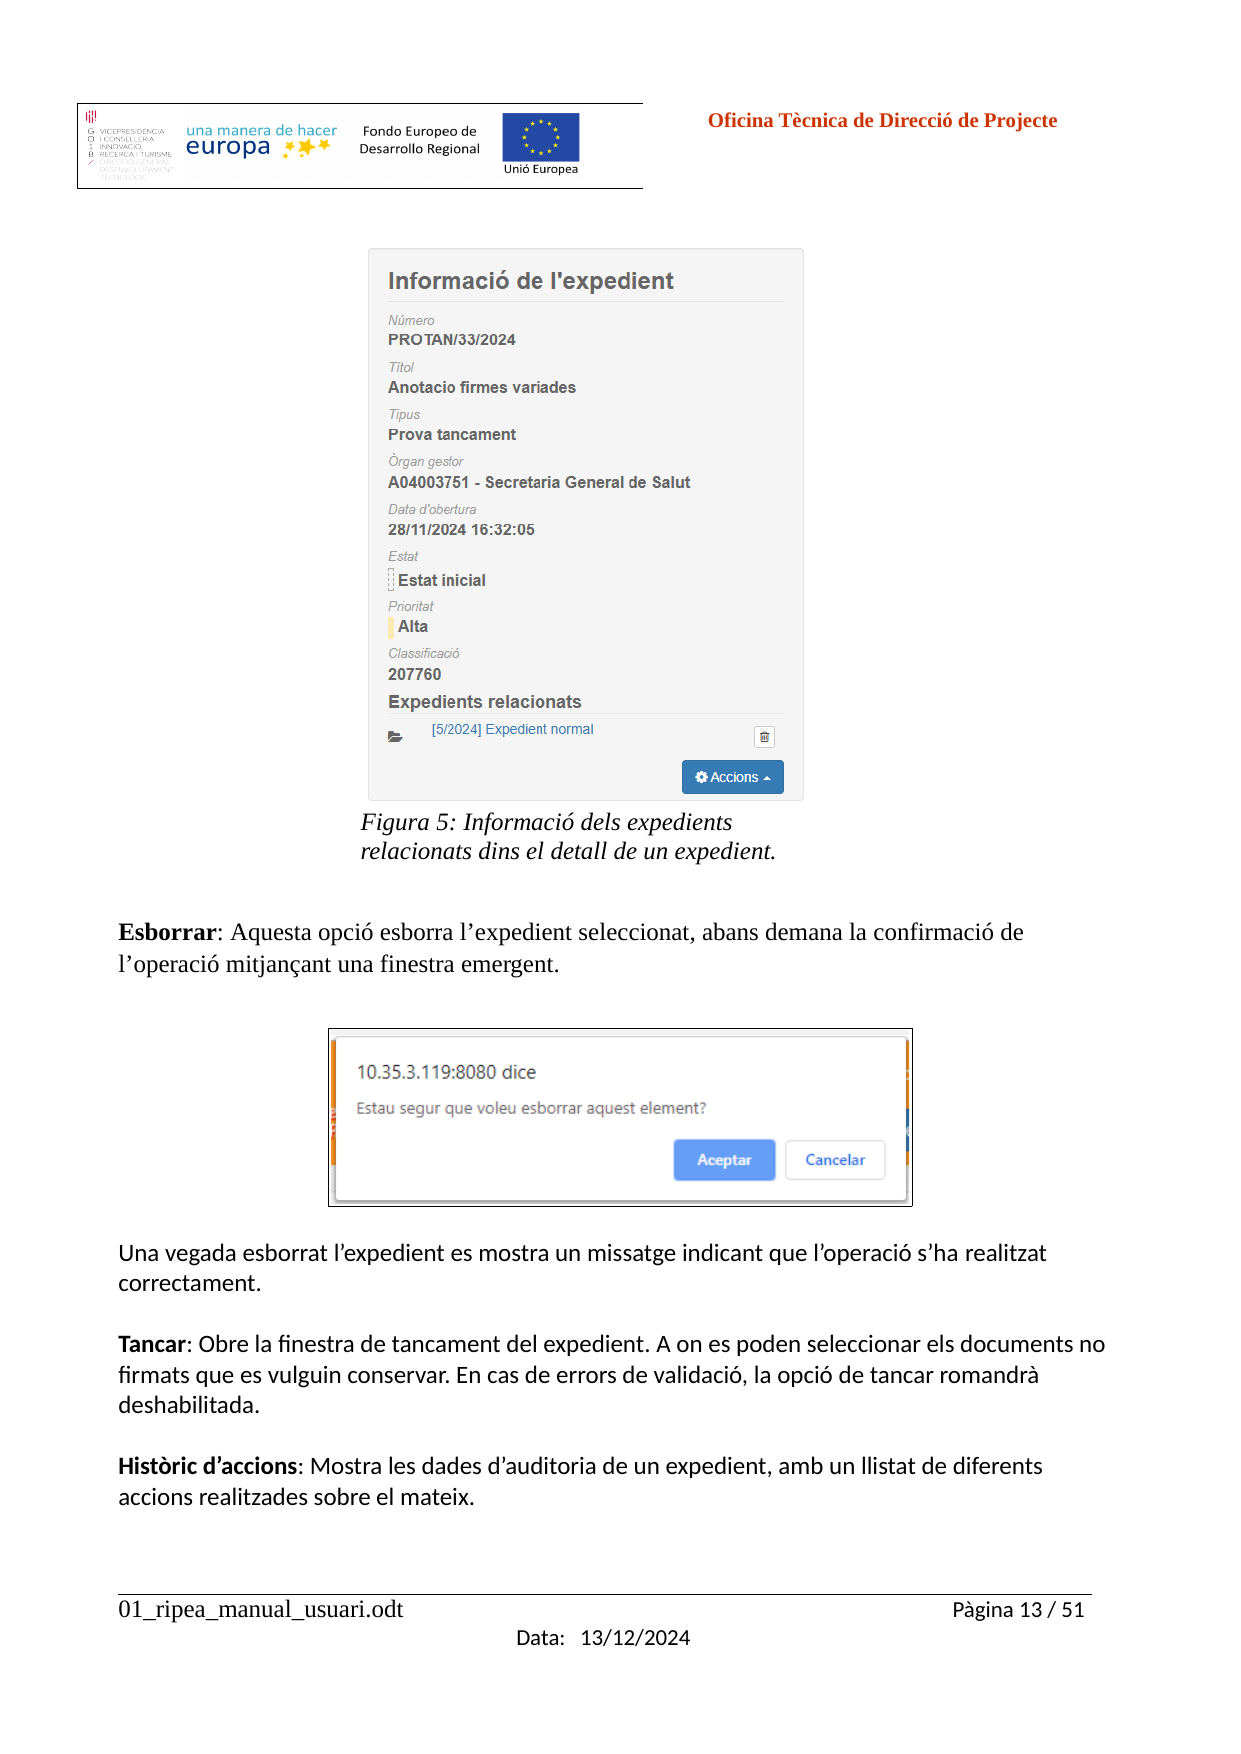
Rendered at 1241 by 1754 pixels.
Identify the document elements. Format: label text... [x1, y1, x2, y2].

text Una vegada esborrat l’expedient es mostra un missatge indicant que l’operació s’ha realitzat correctament. [118, 1237, 1122, 1298]
picture [360, 242, 809, 808]
text Figura 5: Informació dels expedients relacionats dins el detall de un expedient. [360, 808, 808, 865]
picture [331, 1030, 910, 1204]
text Esborrar: Aquesta opció esborra l’expedient seleccionat, abans demana la confirmació de l’operació mitjançant una finestra emergent. [118, 917, 1122, 978]
picture [82, 108, 178, 182]
text Històric d’accions: Mostra les dades d’auditoria de un expedient, amb un llistat de diferents accions realitzades sobre el mateix. [118, 1450, 1122, 1511]
text Tancar: Obre la finestra de tancament del expedient. A on es poden seleccionar els documents no firmats que es vulguin conservar. En cas de errors de validació, la opció de tancar romandrà deshabilitada. [118, 1328, 1122, 1420]
picture [184, 108, 585, 182]
